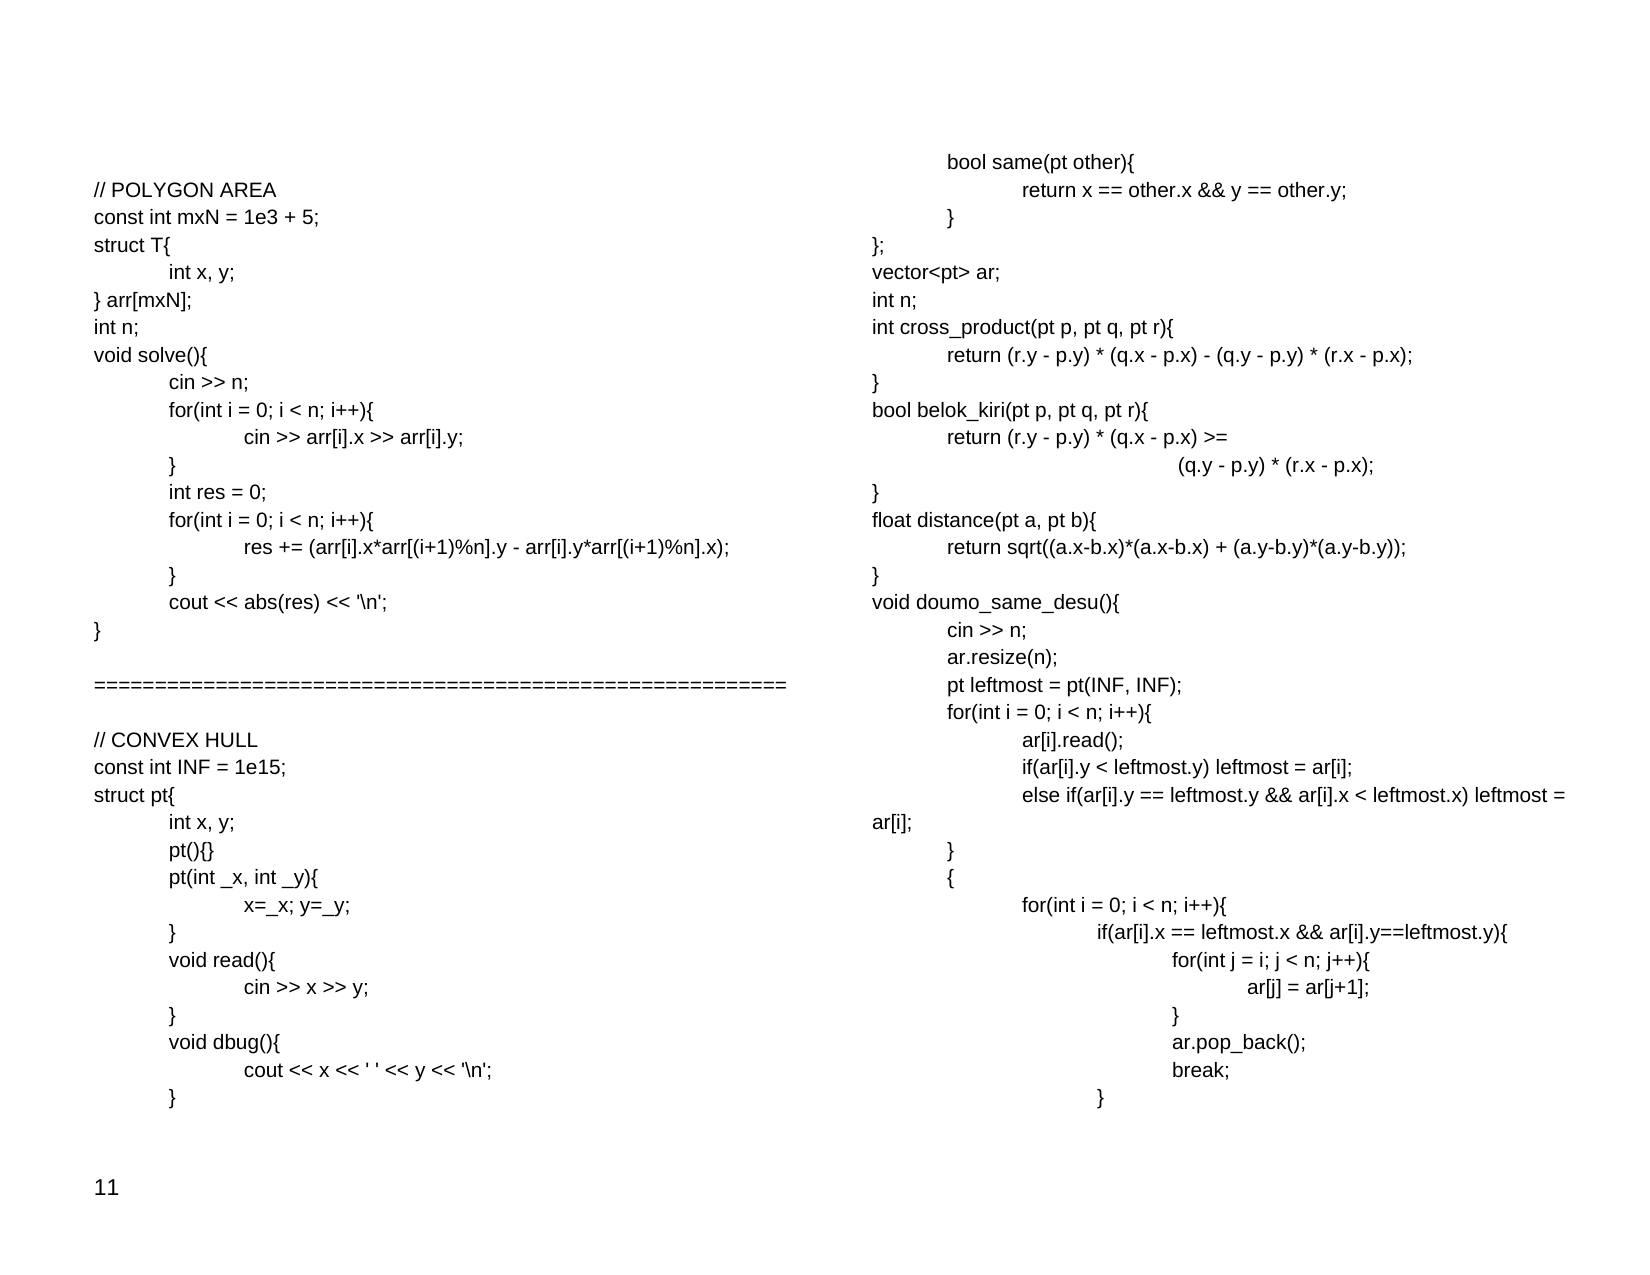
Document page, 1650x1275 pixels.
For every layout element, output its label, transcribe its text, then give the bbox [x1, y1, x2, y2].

text } [872, 837, 1575, 861]
text struct pt{ [94, 782, 797, 806]
text vector<pt> ar; [872, 260, 1575, 284]
text ar.pop_back(); [872, 1030, 1575, 1054]
text cout << abs(res) << '\n'; [94, 590, 797, 614]
text { [872, 865, 1575, 889]
text ar[j] = ar[j+1]; [872, 975, 1575, 999]
text } [94, 1002, 797, 1026]
text } [94, 920, 797, 944]
text } arr[mxN]; [94, 287, 797, 311]
text } [872, 480, 1575, 504]
text ar.resize(n); [872, 645, 1575, 669]
text struct T{ [94, 232, 797, 256]
text void dbug(){ [94, 1030, 797, 1054]
text pt(){} [94, 837, 797, 861]
text cin >> n; [872, 617, 1575, 641]
text int n; [94, 315, 797, 339]
text } [872, 562, 1575, 586]
text const int mxN = 1e3 + 5; [94, 205, 797, 229]
text } [872, 205, 1575, 229]
text bool belok_kiri(pt p, pt q, pt r){ [872, 397, 1575, 421]
text if(ar[i].y < leftmost.y) leftmost = ar[i]; [872, 755, 1575, 779]
text int cross_product(pt p, pt q, pt r){ [872, 315, 1575, 339]
text int x, y; [94, 810, 797, 834]
text break; [872, 1057, 1575, 1081]
text ar[i].read(); [872, 727, 1575, 751]
text bool same(pt other){ [872, 150, 1575, 174]
text for(int i = 0; i < n; i++){ [872, 700, 1575, 724]
text int n; [872, 287, 1575, 311]
text pt(int _x, int _y){ [94, 865, 797, 889]
text cout << x << ' ' << y << '\n'; [94, 1057, 797, 1081]
text return (r.y - p.y) * (q.x - p.x) >= [872, 425, 1575, 449]
text x=_x; y=_y; [94, 892, 797, 916]
text for(int i = 0; i < n; i++){ [872, 892, 1575, 916]
text float distance(pt a, pt b){ [872, 507, 1575, 531]
text (q.y - p.y) * (r.x - p.x); [872, 452, 1575, 476]
text cin >> x >> y; [94, 975, 797, 999]
text cin >> n; [94, 370, 797, 394]
text pt leftmost = pt(INF, INF); [872, 672, 1575, 696]
text for(int j = i; j < n; j++){ [872, 947, 1575, 971]
text } [94, 617, 797, 641]
text } [94, 1085, 797, 1109]
text // CONVEX HULL [94, 727, 797, 751]
text void doumo_same_desu(){ [872, 590, 1575, 614]
text return sqrt((a.x-b.x)*(a.x-b.x) + (a.y-b.y)*(a.y-b.y)); [872, 535, 1575, 559]
text // POLYGON AREA [94, 177, 797, 201]
text } [872, 1085, 1575, 1109]
text } [872, 1002, 1575, 1026]
text void read(){ [94, 947, 797, 971]
text if(ar[i].x == leftmost.x && ar[i].y==leftmost.y){ [872, 920, 1575, 944]
text for(int i = 0; i < n; i++){ [94, 507, 797, 531]
text } [94, 562, 797, 586]
text cin >> arr[i].x >> arr[i].y; [94, 425, 797, 449]
text void solve(){ [94, 342, 797, 366]
text ========================================================= [94, 672, 797, 696]
text return x == other.x && y == other.y; [872, 177, 1575, 201]
text }; [872, 232, 1575, 256]
text res += (arr[i].x*arr[(i+1)%n].y - arr[i].y*arr[(i+1)%n].x); [94, 535, 797, 559]
text else if(ar[i].y == leftmost.y && ar[i].x < leftmost.x) leftmost = ar[i]; [872, 782, 1575, 834]
text int res = 0; [94, 480, 797, 504]
text const int INF = 1e15; [94, 755, 797, 779]
text } [872, 370, 1575, 394]
text int x, y; [94, 260, 797, 284]
text } [94, 452, 797, 476]
text for(int i = 0; i < n; i++){ [94, 397, 797, 421]
text return (r.y - p.y) * (q.x - p.x) - (q.y - p.y) * (r.x - p.x); [872, 342, 1575, 366]
